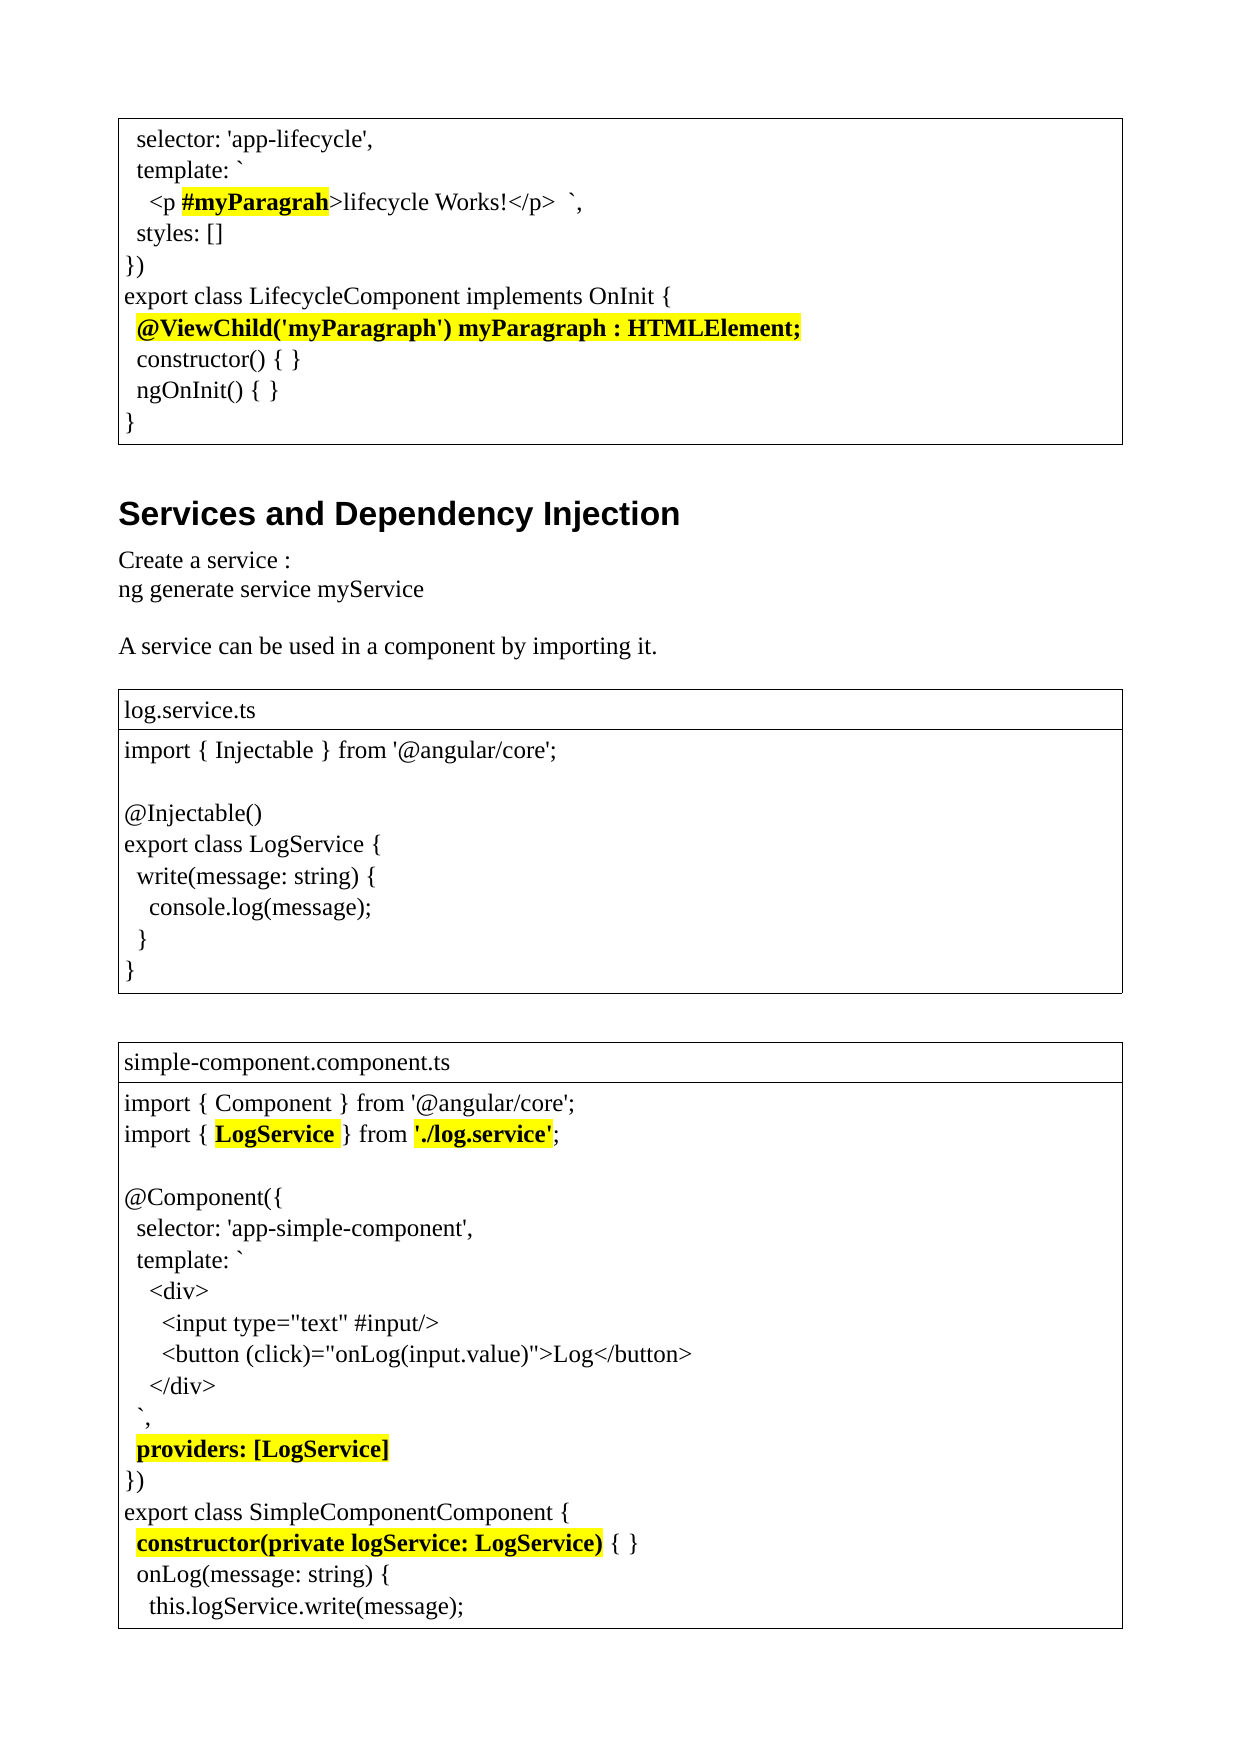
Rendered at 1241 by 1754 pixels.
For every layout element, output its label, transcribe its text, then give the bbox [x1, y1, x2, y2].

table_header simple-component.component.ts [119, 1043, 1122, 1082]
text A service can be used in a component by importing it. [118, 631, 1122, 660]
table_cell import { Injectable } from '@angular/core'; @Injectable() export class LogService { write(message: string) { console.log(message); } } [119, 730, 1122, 992]
subtitle Services and Dependency Injection [118, 494, 1122, 533]
table_cell selector: 'app-lifecycle', template: ` <p #myParagrah>lifecycle Works!</p> `, styles: [] }) export class LifecycleComponent implements OnInit { @ViewChild('myParagraph') myParagraph : HTMLElement; constructor() { } ngOnInit() { } } [119, 119, 1122, 444]
text ng generate service myService [118, 574, 1122, 603]
table_header log.service.ts [119, 690, 1122, 729]
table_cell import { Component } from '@angular/core'; import { LogService } from './log.service'; @Component({ selector: 'app-simple-component', template: ` <div> <input type="text" #input/> <button (click)="onLog(input.value)">Log</button> </div> `, providers: [LogService] }) export class SimpleComponentComponent { constructor(private logService: LogService) { } onLog(message: string) { this.logService.write(message); [119, 1083, 1122, 1628]
text Create a service : [118, 545, 1122, 574]
